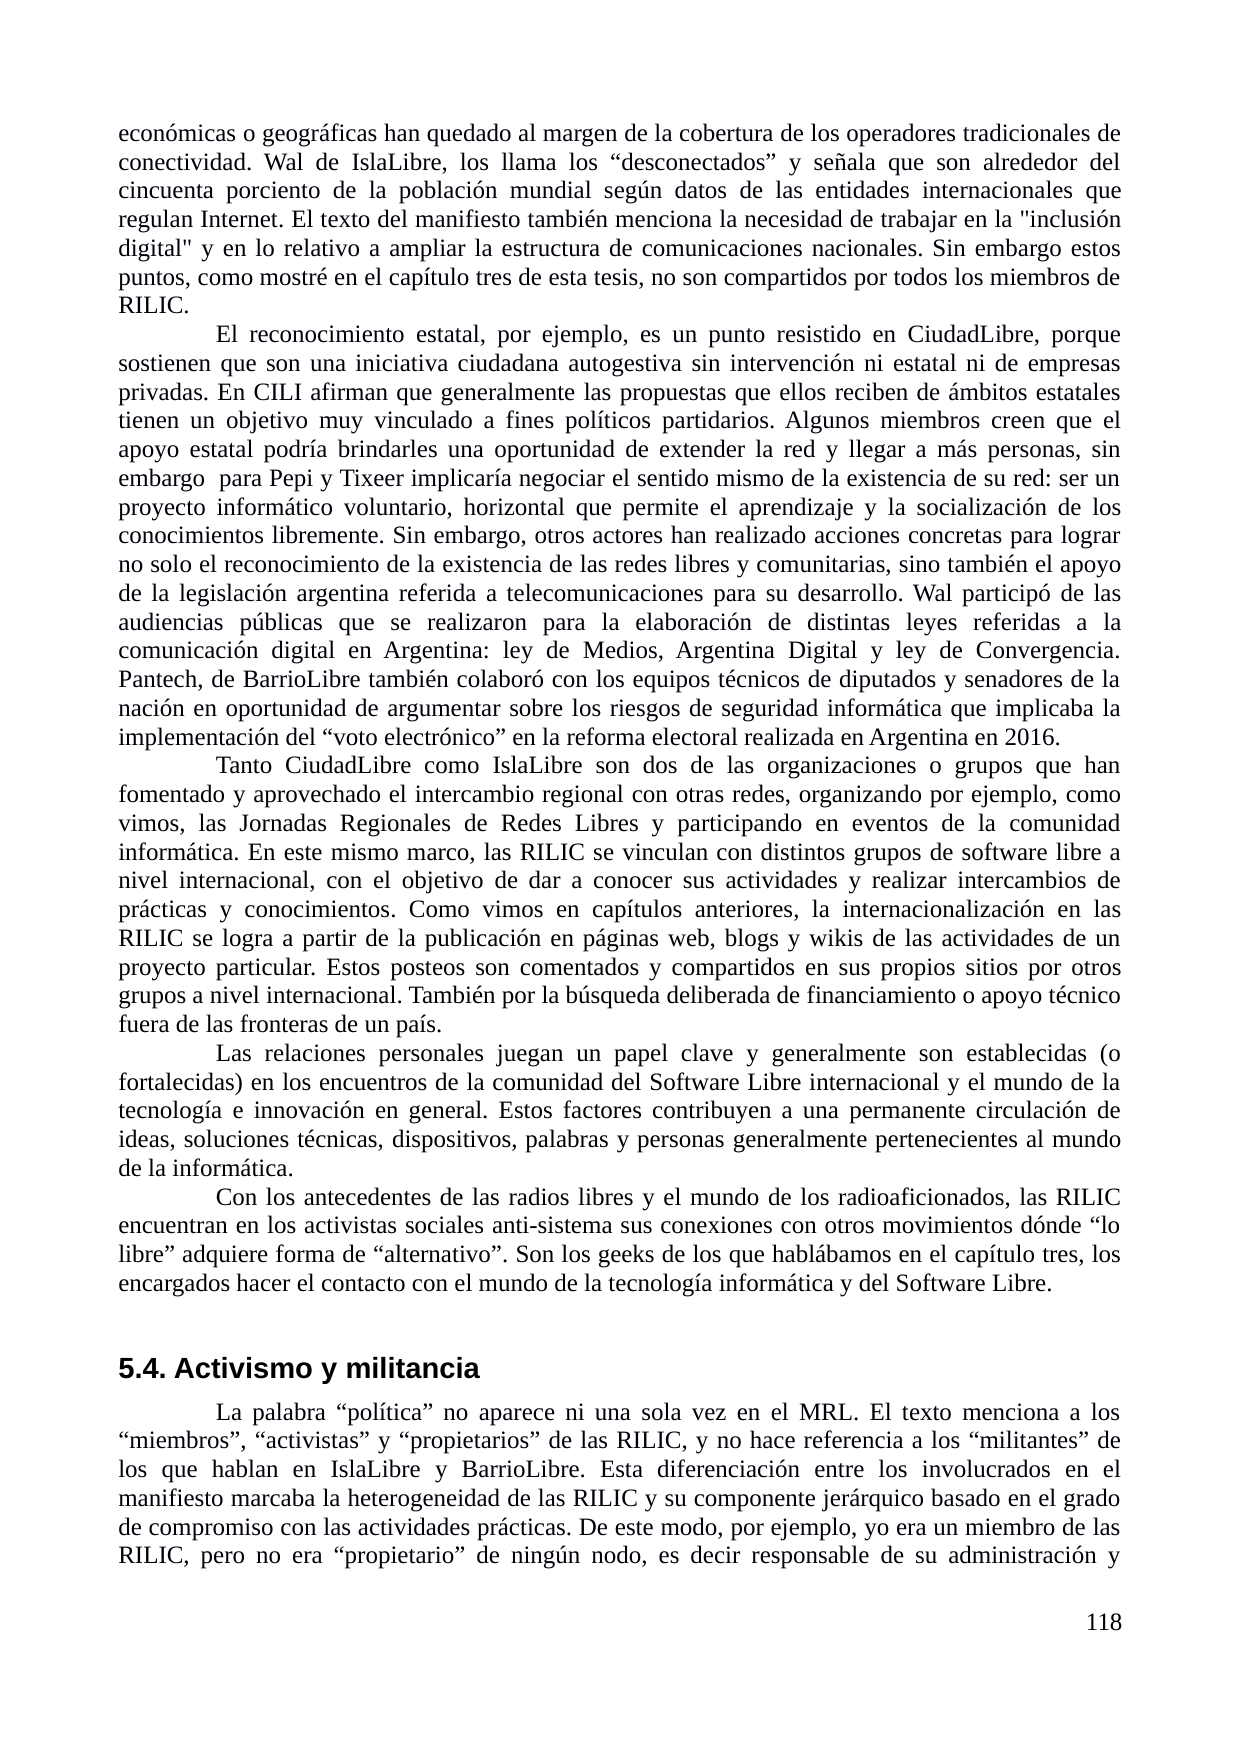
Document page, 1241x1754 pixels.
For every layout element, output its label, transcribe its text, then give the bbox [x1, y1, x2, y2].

text Con los antecedentes de las radios libres y el mundo de los radioaficionados, las RILIC encuentran en los activistas sociales anti-sistema sus conexiones con otros movimientos dónde “lo libre” adquiere forma de “alternativo”. Son los geeks de los que hablábamos en el capítulo tres, los encargados hacer el contacto con el mundo de la tecnología informática y del Software Libre. [118, 1182, 1122, 1297]
text Las relaciones personales juegan un papel clave y generalmente son establecidas (o fortalecidas) en los encuentros de la comunidad del Software Libre internacional y el mundo de la tecnología e innovación en general. Estos factores contribuyen a una permanente circulación de ideas, soluciones técnicas, dispositivos, palabras y personas generalmente pertenecientes al mundo de la informática. [118, 1038, 1122, 1182]
text económicas o geográficas han quedado al margen de la cobertura de los operadores tradicionales de conectividad. Wal de IslaLibre, los llama los “desconectados” y señala que son alrededor del cincuenta porciento de la población mundial según datos de las entidades internacionales que regulan Internet. El texto del manifiesto también menciona la necesidad de trabajar en la "inclusión digital" y en lo relativo a ampliar la estructura de comunicaciones nacionales. Sin embargo estos puntos, como mostré en el capítulo tres de esta tesis, no son compartidos por todos los miembros de RILIC. [118, 118, 1122, 319]
text El reconocimiento estatal, por ejemplo, es un punto resistido en CiudadLibre, porque sostienen que son una iniciativa ciudadana autogestiva sin intervención ni estatal ni de empresas privadas. En CILI afirman que generalmente las propuestas que ellos reciben de ámbitos estatales tienen un objetivo muy vinculado a fines políticos partidarios. Algunos miembros creen que el apoyo estatal podría brindarles una oportunidad de extender la red y llegar a más personas, sin embargo para Pepi y Tixeer implicaría negociar el sentido mismo de la existencia de su red: ser un proyecto informático voluntario, horizontal que permite el aprendizaje y la socialización de los conocimientos libremente. Sin embargo, otros actores han realizado acciones concretas para lograr no solo el reconocimiento de la existencia de las redes libres y comunitarias, sino también el apoyo de la legislación argentina referida a telecomunicaciones para su desarrollo. Wal participó de las audiencias públicas que se realizaron para la elaboración de distintas leyes referidas a la comunicación digital en Argentina: ley de Medios, Argentina Digital y ley de Convergencia. Pantech, de BarrioLibre también colaboró con los equipos técnicos de diputados y senadores de la nación en oportunidad de argumentar sobre los riesgos de seguridad informática que implicaba la implementación del “voto electrónico” en la reforma electoral realizada en Argentina en 2016. [118, 319, 1122, 751]
text La palabra “política” no aparece ni una sola vez en el MRL. El texto menciona a los “miembros”, “activistas” y “propietarios” de las RILIC, y no hace referencia a los “militantes” de los que hablan en IslaLibre y BarrioLibre. Esta diferenciación entre los involucrados en el manifiesto marcaba la heterogeneidad de las RILIC y su componente jerárquico basado en el grado de compromiso con las actividades prácticas. De este modo, por ejemplo, yo era un miembro de las RILIC, pero no era “propietario” de ningún nodo, es decir responsable de su administración y [118, 1397, 1122, 1569]
subtitle 5.4. Activismo y militancia [118, 1351, 1122, 1384]
text Tanto CiudadLibre como IslaLibre son dos de las organizaciones o grupos que han fomentado y aprovechado el intercambio regional con otras redes, organizando por ejemplo, como vimos, las Jornadas Regionales de Redes Libres y participando en eventos de la comunidad informática. En este mismo marco, las RILIC se vinculan con distintos grupos de software libre a nivel internacional, con el objetivo de dar a conocer sus actividades y realizar intercambios de prácticas y conocimientos. Como vimos en capítulos anteriores, la internacionalización en las RILIC se logra a partir de la publicación en páginas web, blogs y wikis de las actividades de un proyecto particular. Estos posteos son comentados y compartidos en sus propios sitios por otros grupos a nivel internacional. También por la búsqueda deliberada de financiamiento o apoyo técnico fuera de las fronteras de un país. [118, 751, 1122, 1038]
